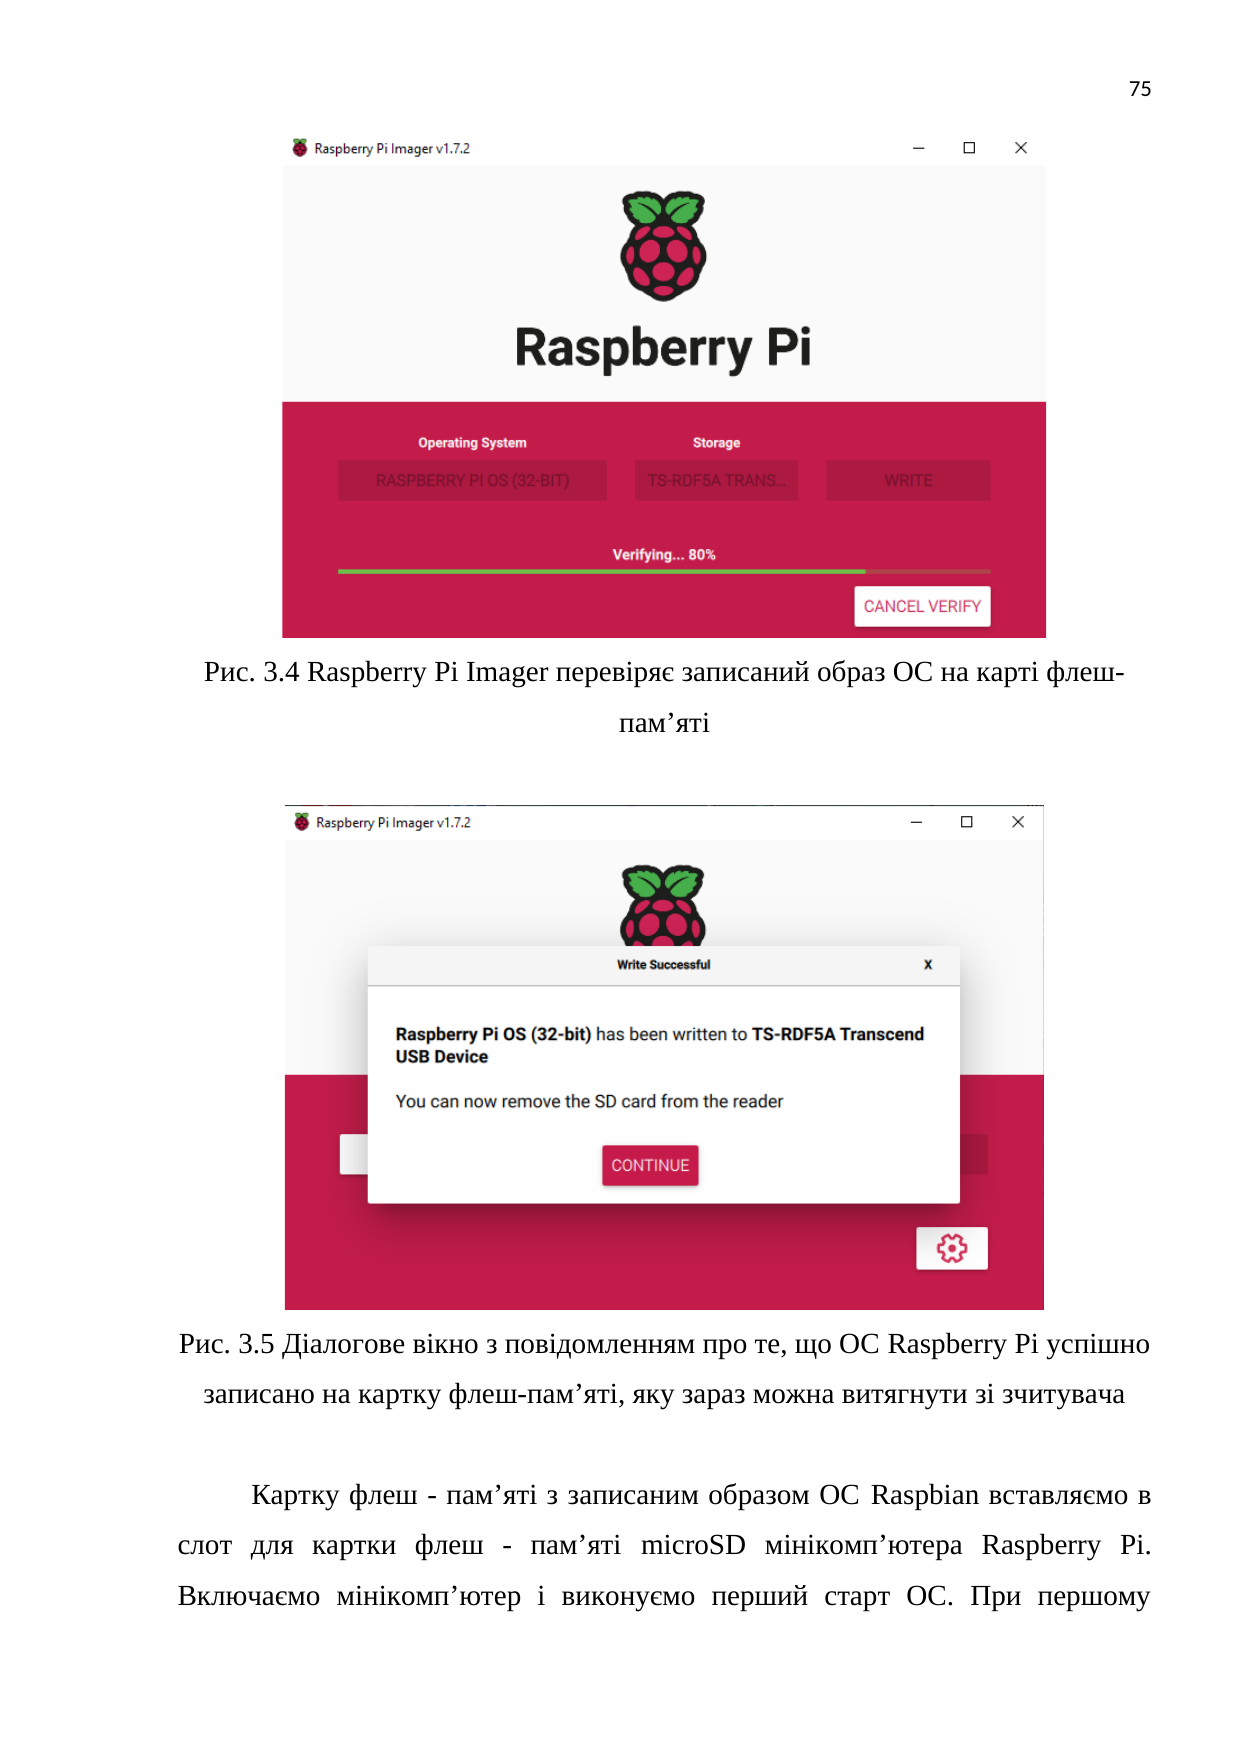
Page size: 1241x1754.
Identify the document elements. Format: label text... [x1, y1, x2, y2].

text Картку флеш - пам’яті з записаним образом ОС Raspbian вставляємо в слот для картки флеш - пам’яті microSD мінікомп’ютера Raspberry Pi. Включаємо мінікомп’ютер і виконуємо перший старт ОС. При першому [177, 1477, 1152, 1611]
text Рис. 3.4 Raspberry Pi Imager перевіряє записаний образ ОС на карті флеш-пам’яті [177, 654, 1152, 738]
picture [284, 805, 1044, 1310]
picture [282, 132, 1047, 638]
text Рис. 3.5 Діалогове вікно з повідомленням про те, що ОС Raspberry Pi успішно записано на картку флеш-пам’яті, яку зараз можна витягнути зі зчитувача [177, 1326, 1152, 1410]
